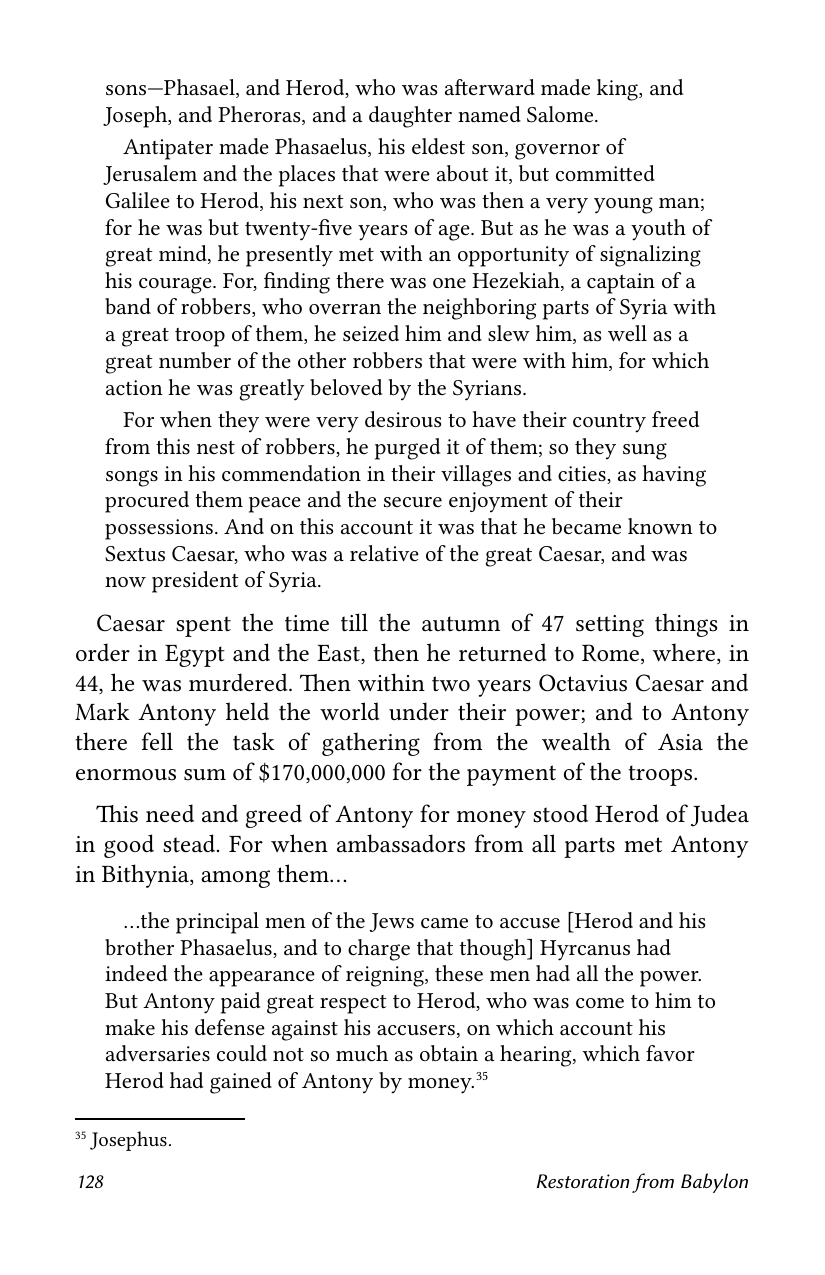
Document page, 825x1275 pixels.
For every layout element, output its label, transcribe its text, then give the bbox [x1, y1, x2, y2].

text Antipater made Phasaelus, his eldest son, governor of Jerusalem and the places that were about it, but committed Galilee to Herod, his next son, who was then a very young man; for he was but twenty-five years of age. But as he was a youth of great mind, he presently met with an opportunity of signalizing his courage. For, finding there was one Hezekiah, a captain of a band of robbers, who overran the neighboring parts of Syria with a great troop of them, he seized him and slew him, as well as a great number of the other robbers that were with him, for which action he was greatly beloved by the Syrians. [105, 134, 720, 401]
text sons—Phasael, and Herod, who was afterward made king, and Joseph, and Pheroras, and a daughter named Salome. [105, 75, 720, 128]
text ...the principal men of the Jews came to accuse [Herod and his brother Phasaelus, and to charge that though] Hyrcanus had indeed the appearance of reigning, these men had all the power. But Antony paid great respect to Herod, who was come to him to make his defense against his accusers, on which account his adversaries could not so much as obtain a hearing, which favor Herod had gained of Antony by money. [105, 908, 720, 1094]
text This need and greed of Antony for money stood Herod of Judea in good stead. For when ambassadors from all parts met Antony in Bithynia, among them… [75, 800, 750, 888]
text Caesar spent the time till the autumn of 47 setting things in order in Egypt and the East, then he returned to Rome, where, in 44, he was murdered. Then within two years Octavius Caesar and Mark Antony held the world under their power; and to Antony there fell the task of gathering from the wealth of Asia the enormous sum of $170,000,000 for the payment of the troops. [75, 609, 750, 787]
text Josephus. [75, 1128, 750, 1152]
text For when they were very desirous to have their country freed from this nest of robbers, he purged it of them; so they sung songs in his commendation in their villages and cities, as having procured them peace and the secure enjoyment of their possessions. And on this account it was that he became known to Sextus Caesar, who was a relative of the great Caesar, and was now president of Syria. [105, 407, 720, 593]
